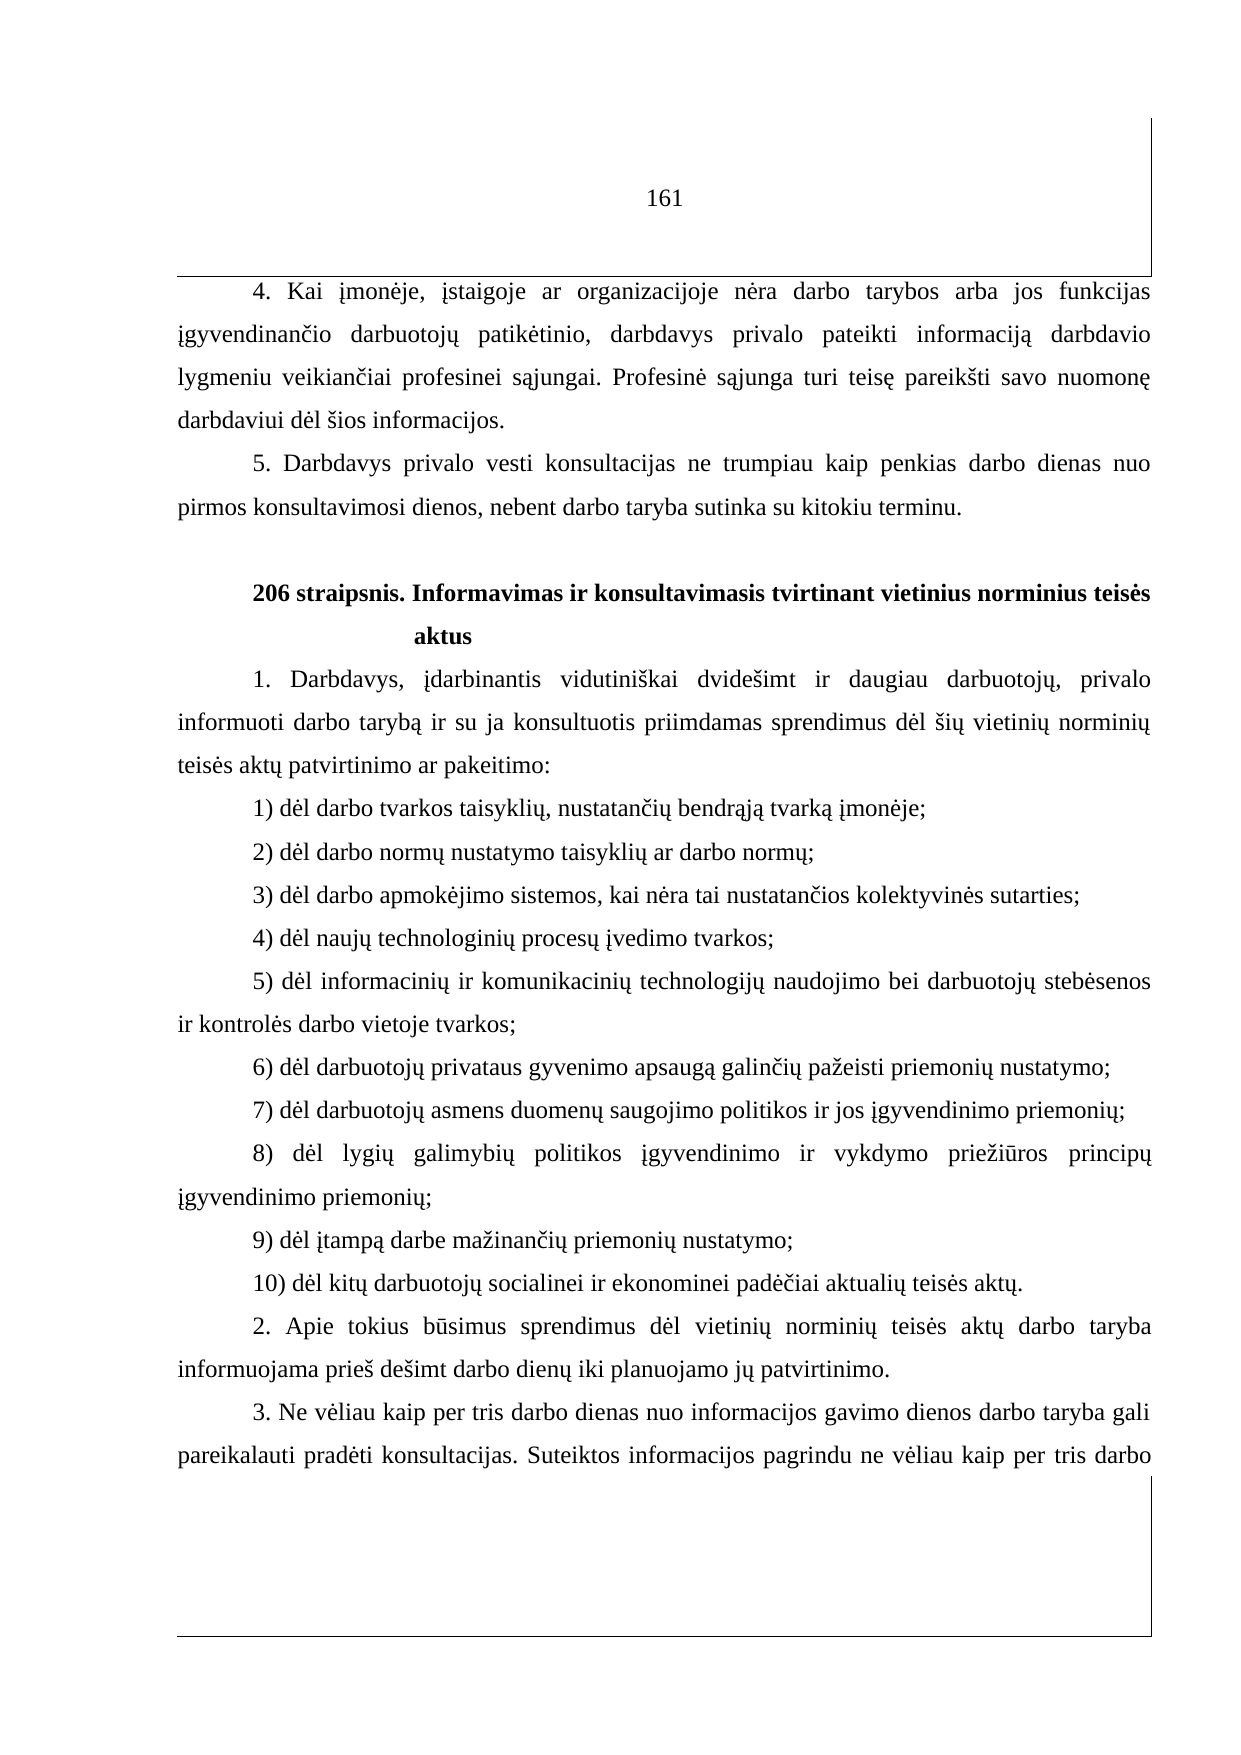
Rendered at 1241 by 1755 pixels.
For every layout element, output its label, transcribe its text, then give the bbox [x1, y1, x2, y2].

text 6) dėl darbuotojų privataus gyvenimo apsaugą galinčių pažeisti priemonių nustatymo; [177, 1052, 1152, 1081]
text 5. Darbdavys privalo vesti konsultacijas ne trumpiau kaip penkias darbo dienas nuo pirmos konsultavimosi dienos, nebent darbo taryba sutinka su kitokiu terminu. [177, 448, 1152, 520]
text 1) dėl darbo tvarkos taisyklių, nustatančių bendrąją tvarką įmonėje; [177, 793, 1152, 822]
text 4. Kai įmonėje, įstaigoje ar organizacijoje nėra darbo tarybos arba jos funkcijas įgyvendinančio darbuotojų patikėtinio, darbdavys privalo pateikti informaciją darbdavio lygmeniu veikiančiai profesinei sąjungai. Profesinė sąjunga turi teisę pareikšti savo nuomonę darbdaviui dėl šios informacijos. [177, 276, 1152, 434]
text 2) dėl darbo normų nustatymo taisyklių ar darbo normų; [177, 837, 1152, 865]
text 5) dėl informacinių ir komunikacinių technologijų naudojimo bei darbuotojų stebėsenos ir kontrolės darbo vietoje tvarkos; [177, 966, 1152, 1038]
subtitle 206 straipsnis. Informavimas ir konsultavimasis tvirtinant vietinius norminius teisės aktus [252, 578, 1152, 650]
text 4) dėl naujų technologinių procesų įvedimo tvarkos; [177, 923, 1152, 952]
text 7) dėl darbuotojų asmens duomenų saugojimo politikos ir jos įgyvendinimo priemonių; [177, 1095, 1152, 1124]
text 2. Apie tokius būsimus sprendimus dėl vietinių norminių teisės aktų darbo taryba informuojama prieš dešimt darbo dienų iki planuojamo jų patvirtinimo. [177, 1311, 1152, 1383]
text 9) dėl įtampą darbe mažinančių priemonių nustatymo; [177, 1225, 1152, 1253]
text 3) dėl darbo apmokėjimo sistemos, kai nėra tai nustatančios kolektyvinės sutarties; [177, 880, 1152, 908]
text 3. Ne vėliau kaip per tris darbo dienas nuo informacijos gavimo dienos darbo taryba gali pareikalauti pradėti konsultacijas. Suteiktos informacijos pagrindu ne vėliau kaip per tris darbo [177, 1397, 1152, 1469]
text 8) dėl lygių galimybių politikos įgyvendinimo ir vykdymo priežiūros principų įgyvendinimo priemonių; [177, 1138, 1152, 1210]
text 1. Darbdavys, įdarbinantis vidutiniškai dvidešimt ir daugiau darbuotojų, privalo informuoti darbo tarybą ir su ja konsultuotis priimdamas sprendimus dėl šių vietinių norminių teisės aktų patvirtinimo ar pakeitimo: [177, 664, 1152, 779]
text 10) dėl kitų darbuotojų socialinei ir ekonominei padėčiai aktualių teisės aktų. [177, 1268, 1152, 1297]
